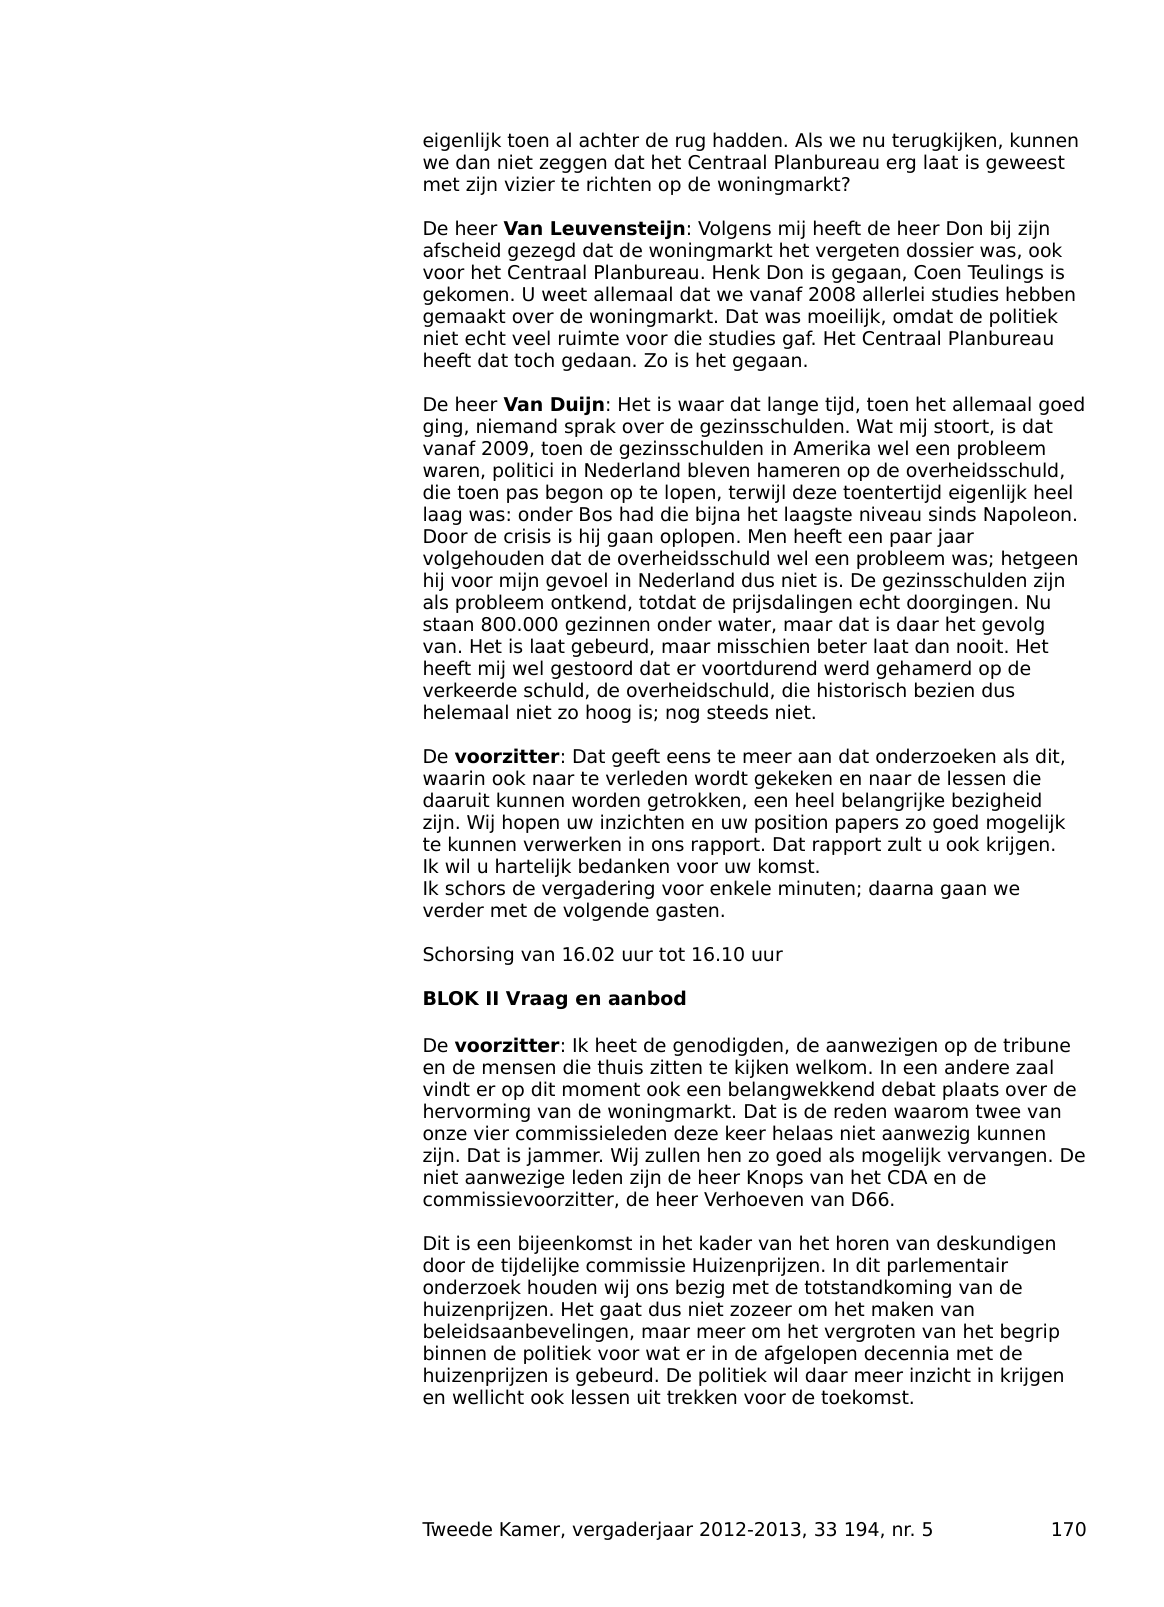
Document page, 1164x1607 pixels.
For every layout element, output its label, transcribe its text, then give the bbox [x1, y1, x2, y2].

subtitle BLOK II Vraag en aanbod [422, 988, 1087, 1010]
text Schorsing van 16.02 uur tot 16.10 uur [422, 944, 1087, 966]
text De heer Van Duijn: Het is waar dat lange tijd, toen het allemaal goed ging, niemand sprak over de gezinsschulden. Wat mij stoort, is dat vanaf 2009, toen de gezinsschulden in Amerika wel een probleem waren, politici in Nederland bleven hameren op de overheidsschuld, die toen pas begon op te lopen, terwijl deze toentertijd eigenlijk heel laag was: onder Bos had die bijna het laagste niveau sinds Napoleon. Door de crisis is hij gaan oplopen. Men heeft een paar jaar volgehouden dat de overheidsschuld wel een probleem was; hetgeen hij voor mijn gevoel in Nederland dus niet is. De gezinsschulden zijn als probleem ontkend, totdat de prijsdalingen echt doorgingen. Nu staan 800.000 gezinnen onder water, maar dat is daar het gevolg van. Het is laat gebeurd, maar misschien beter laat dan nooit. Het heeft mij wel gestoord dat er voortdurend werd gehamerd op de verkeerde schuld, de overheidschuld, die historisch bezien dus helemaal niet zo hoog is; nog steeds niet. [422, 394, 1087, 724]
text De voorzitter: Dat geeft eens te meer aan dat onderzoeken als dit, waarin ook naar te verleden wordt gekeken en naar de lessen die daaruit kunnen worden getrokken, een heel belangrijke bezigheid zijn. Wij hopen uw inzichten en uw position papers zo goed mogelijk te kunnen verwerken in ons rapport. Dat rapport zult u ook krijgen. [422, 746, 1087, 856]
text De voorzitter: Ik heet de genodigden, de aanwezigen op de tribune en de mensen die thuis zitten te kijken welkom. In een andere zaal vindt er op dit moment ook een belangwekkend debat plaats over de hervorming van de woningmarkt. Dat is de reden waarom twee van onze vier commissieleden deze keer helaas niet aanwezig kunnen zijn. Dat is jammer. Wij zullen hen zo goed als mogelijk vervangen. De niet aanwezige leden zijn de heer Knops van het CDA en de commissievoorzitter, de heer Verhoeven van D66. [422, 1035, 1087, 1211]
text Ik schors de vergadering voor enkele minuten; daarna gaan we verder met de volgende gasten. [422, 878, 1087, 922]
text De heer Van Leuvensteijn: Volgens mij heeft de heer Don bij zijn afscheid gezegd dat de woningmarkt het vergeten dossier was, ook voor het Centraal Planbureau. Henk Don is gegaan, Coen Teulings is gekomen. U weet allemaal dat we vanaf 2008 allerlei studies hebben gemaakt over de woningmarkt. Dat was moeilijk, omdat de politiek niet echt veel ruimte voor die studies gaf. Het Centraal Planbureau heeft dat toch gedaan. Zo is het gegaan. [422, 218, 1087, 372]
text Dit is een bijeenkomst in het kader van het horen van deskundigen door de tijdelijke commissie Huizenprijzen. In dit parlementair onderzoek houden wij ons bezig met de totstandkoming van de huizenprijzen. Het gaat dus niet zozeer om het maken van beleidsaanbevelingen, maar meer om het vergroten van het begrip binnen de politiek voor wat er in de afgelopen decennia met de huizenprijzen is gebeurd. De politiek wil daar meer inzicht in krijgen en wellicht ook lessen uit trekken voor de toekomst. [422, 1233, 1087, 1409]
text eigenlijk toen al achter de rug hadden. Als we nu terugkijken, kunnen we dan niet zeggen dat het Centraal Planbureau erg laat is geweest met zijn vizier te richten op de woningmarkt? [422, 130, 1087, 196]
text Ik wil u hartelijk bedanken voor uw komst. [422, 856, 1087, 878]
